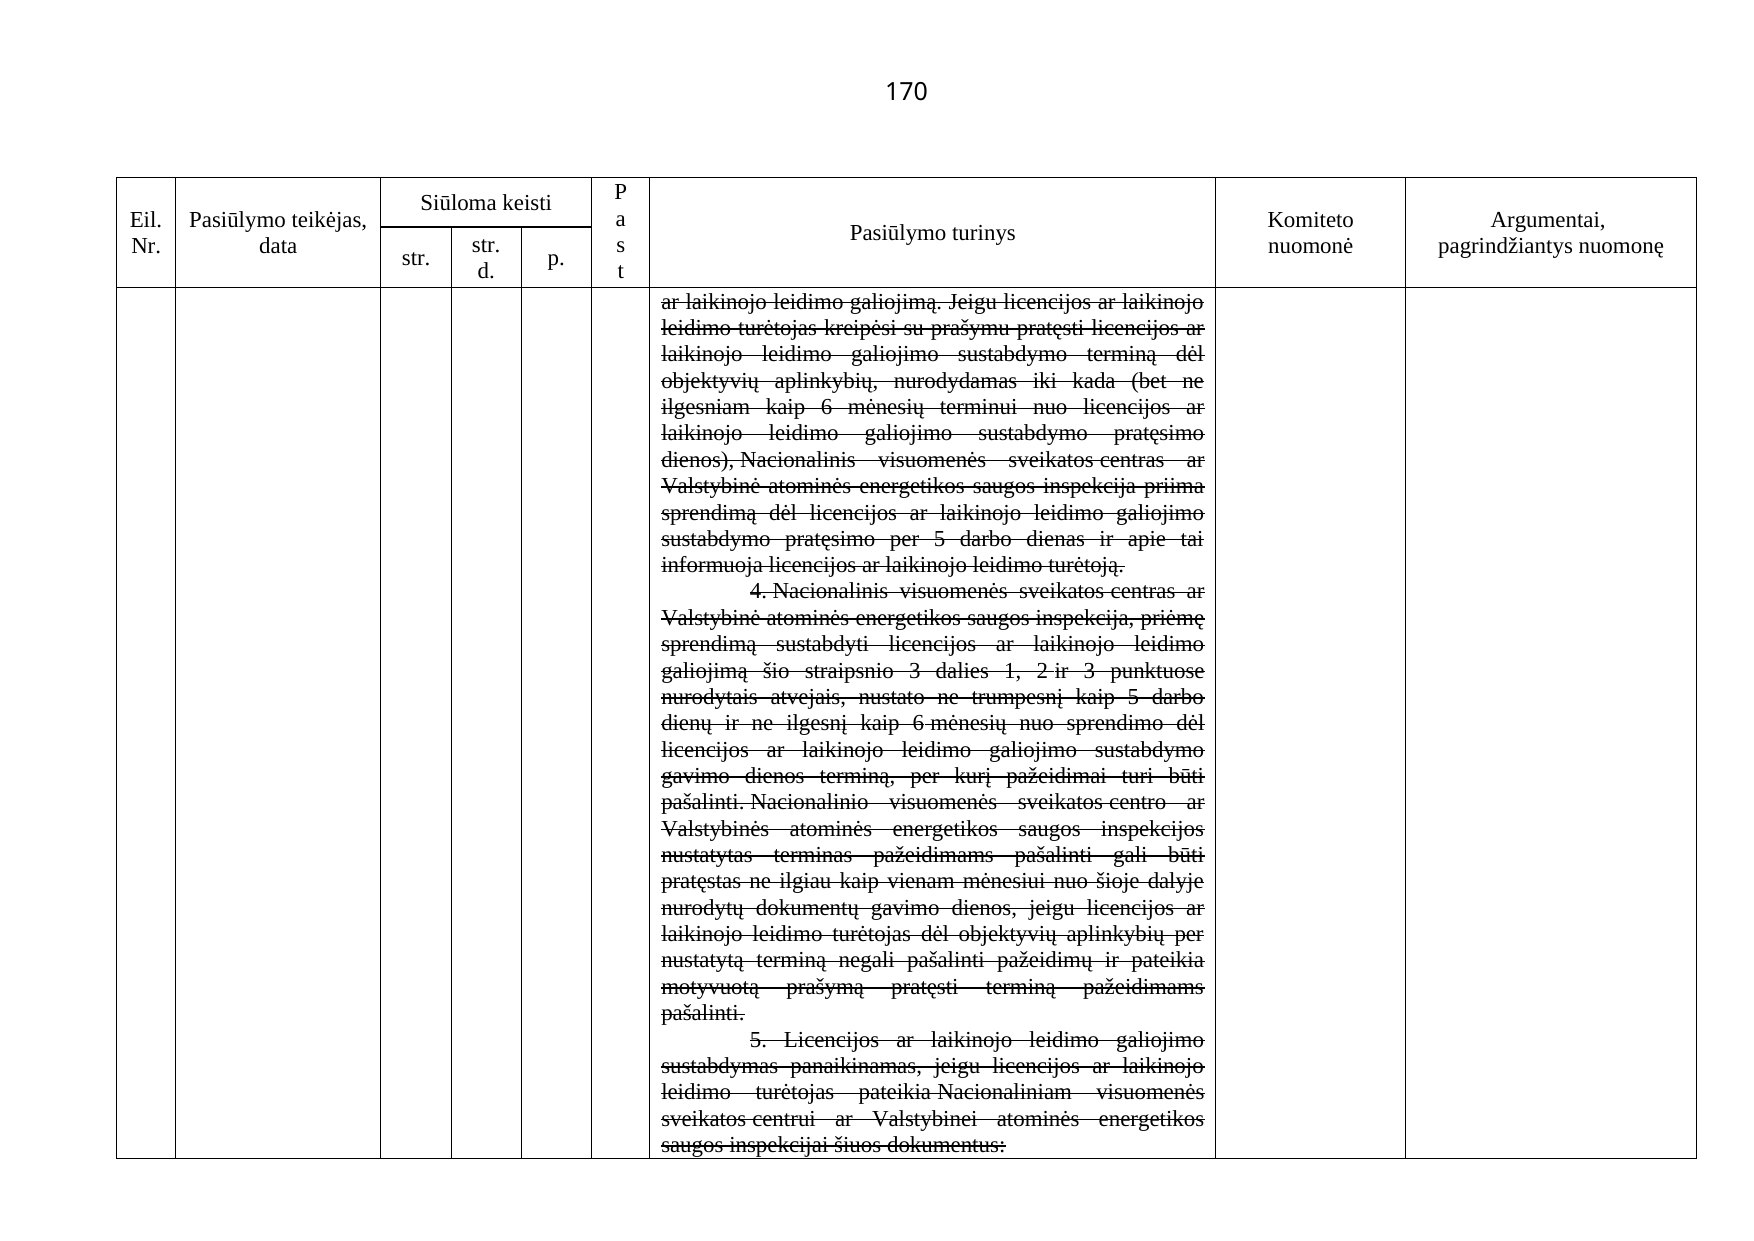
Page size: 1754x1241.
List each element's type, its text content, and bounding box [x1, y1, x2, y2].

table_header Komiteto nuomonė [1216, 178, 1405, 287]
table_cell [592, 288, 649, 1157]
table_header Siūloma keisti [381, 178, 591, 226]
table_cell [381, 288, 451, 1157]
table_cell [117, 288, 175, 1157]
table_header Pastabos [592, 178, 649, 287]
table_cell [1216, 288, 1405, 1157]
table_cell [176, 288, 380, 1157]
table_cell ar laikinojo leidimo galiojimą. Jeigu licencijos ar laikinojo leidimo turėtojas kreipėsi su prašymu pratęsti licencijos ar laikinojo leidimo galiojimo sustabdymo terminą dėl objektyvių aplinkybių, nurodydamas iki kada (bet ne ilgesniam kaip 6 mėnesių terminui nuo licencijos ar laikinojo leidimo galiojimo sustabdymo pratęsimo dienos), Nacionalinis visuomenės sveikatos centras ar Valstybinė atominės energetikos saugos inspekcija priima sprendimą dėl licencijos ar laikinojo leidimo galiojimo sustabdymo pratęsimo per 5 darbo dienas ir apie tai informuoja licencijos ar laikinojo leidimo turėtoją. 4. Nacionalinis visuomenės sveikatos centras ar Valstybinė atominės energetikos saugos inspekcija, priėmę sprendimą sustabdyti licencijos ar laikinojo leidimo galiojimą šio straipsnio 3 dalies 1, 2 ir 3 punktuose nurodytais atvejais, nustato ne trumpesnį kaip 5 darbo dienų ir ne ilgesnį kaip 6 mėnesių nuo sprendimo dėl licencijos ar laikinojo leidimo galiojimo sustabdymo gavimo dienos terminą, per kurį pažeidimai turi būti pašalinti. Nacionalinio visuomenės sveikatos centro ar Valstybinės atominės energetikos saugos inspekcijos nustatytas terminas pažeidimams pašalinti gali būti pratęstas ne ilgiau kaip vienam mėnesiui nuo šioje dalyje nurodytų dokumentų gavimo dienos, jeigu licencijos ar laikinojo leidimo turėtojas dėl objektyvių aplinkybių per nustatytą terminą negali pašalinti pažeidimų ir pateikia motyvuotą prašymą pratęsti terminą pažeidimams pašalinti. 5. Licencijos ar laikinojo leidimo galiojimo sustabdymas panaikinamas, jeigu licencijos ar laikinojo leidimo turėtojas pateikia Nacionaliniam visuomenės sveikatos centrui ar Valstybinei atominės energetikos saugos inspekcijai šiuos dokumentus: [650, 288, 1215, 1157]
table_cell str. d. [452, 228, 521, 287]
table_header Argumentai, pagrindžiantys nuomonę [1406, 178, 1696, 287]
table_cell [452, 288, 521, 1157]
table_cell str. [381, 228, 451, 287]
table_header Pasiūlymo turinys [650, 178, 1215, 287]
table_header Pasiūlymo teikėjas, data [176, 178, 380, 287]
table_cell p. [522, 228, 591, 287]
table_cell [522, 288, 591, 1157]
table_header Eil. Nr. [117, 178, 175, 287]
table_cell [1406, 288, 1696, 1157]
